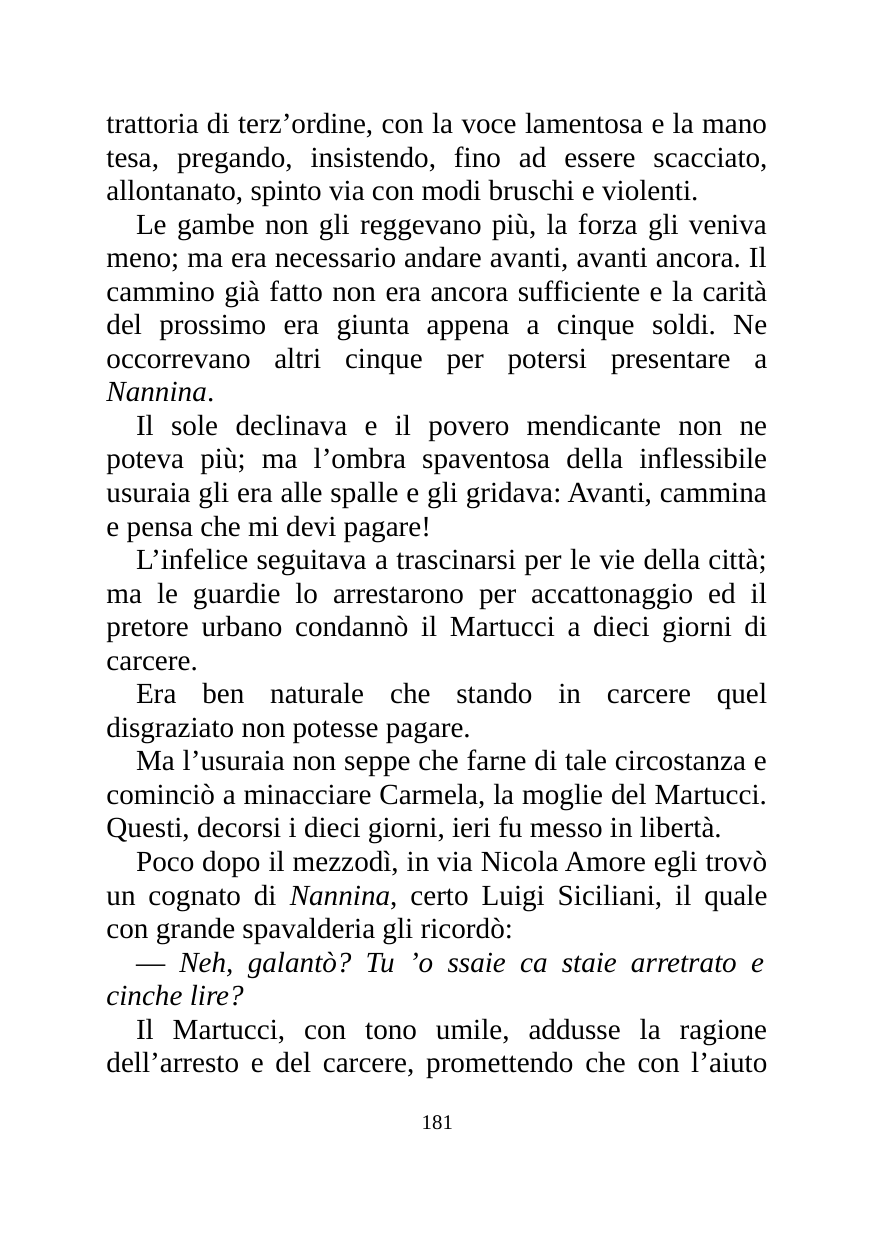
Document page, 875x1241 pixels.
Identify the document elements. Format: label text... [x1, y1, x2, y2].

text Il Martucci, con tono umile, addusse la ragione dell’arresto e del carcere, promettendo che con l’aiuto [106, 1012, 768, 1079]
text — Neh, galantò? Tu ’o ssaie ca staie arretrato e cinche lire? [106, 945, 768, 1012]
text Le gambe non gli reggevano più, la forza gli veniva meno; ma era necessario andare avanti, avanti ancora. Il cammino già fatto non era ancora sufficiente e la carità del prossimo era giunta appena a cinque soldi. Ne occorrevano altri cinque per potersi presentare a Nannina. [106, 207, 768, 408]
text L’infelice seguitava a trascinarsi per le vie della città; ma le guardie lo arrestarono per accattonaggio ed il pretore urbano condannò il Martucci a dieci giorni di carcere. [106, 542, 768, 676]
text Era ben naturale che stando in carcere quel disgraziato non potesse pagare. [106, 676, 768, 743]
text Il sole declinava e il povero mendicante non ne poteva più; ma l’ombra spaventosa della inflessibile usuraia gli era alle spalle e gli gridava: Avanti, cammina e pensa che mi devi pagare! [106, 408, 768, 542]
text Poco dopo il mezzodì, in via Nicola Amore egli trovò un cognato di Nannina, certo Luigi Siciliani, il quale con grande spavalderia gli ricordò: [106, 844, 768, 945]
text trattoria di terz’ordine, con la voce lamentosa e la mano tesa, pregando, insistendo, fino ad essere scacciato, allontanato, spinto via con modi bruschi e violenti. [106, 106, 768, 207]
text Ma l’usuraia non seppe che farne di tale circostanza e cominciò a minacciare Carmela, la moglie del Martucci. Questi, decorsi i dieci giorni, ieri fu messo in libertà. [106, 743, 768, 844]
